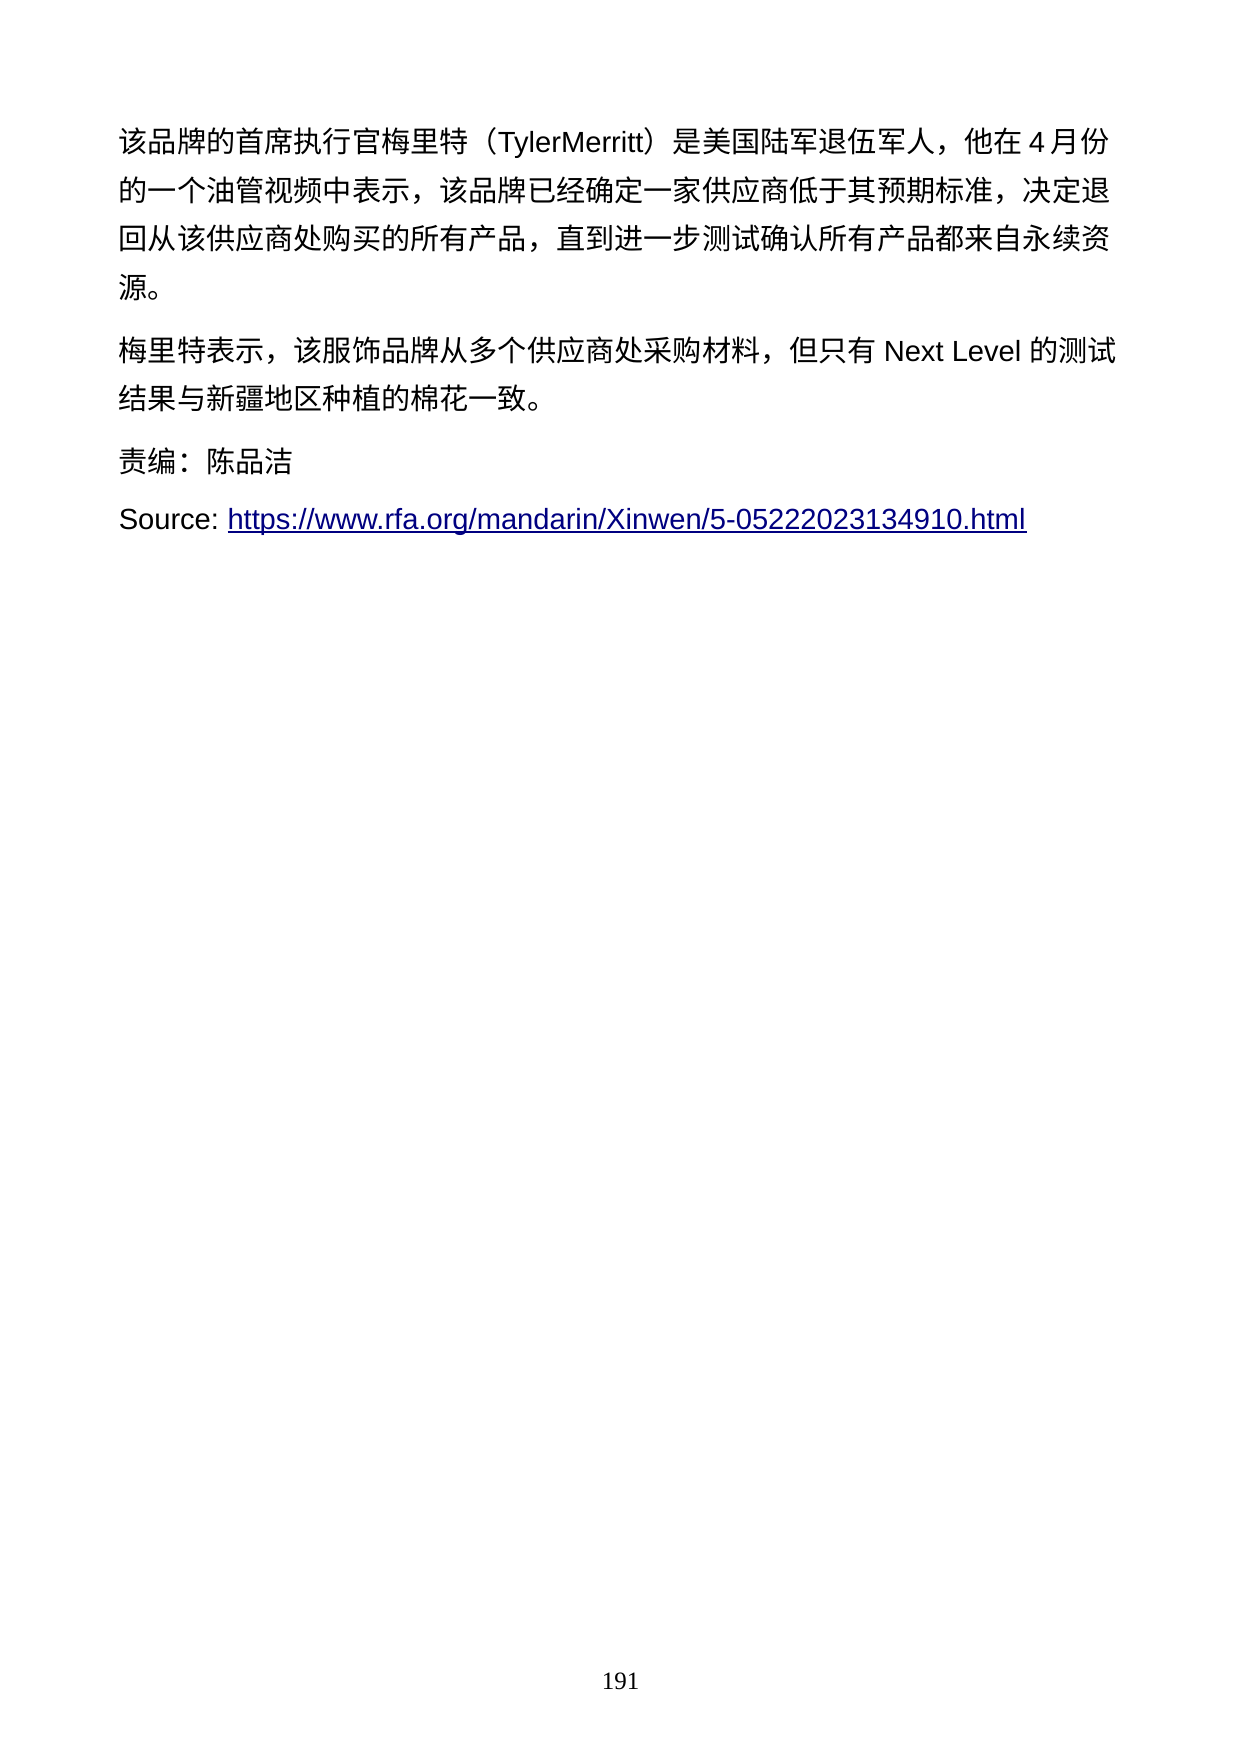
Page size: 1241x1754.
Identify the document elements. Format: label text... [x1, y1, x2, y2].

text 该品牌的首席执行官梅里特（TylerMerritt）是美国陆军退伍军人，他在4月份的一个油管视频中表示，该品牌已经确定一家供应商低于其预期标准，决定退回从该供应商处购买的所有产品，直到进一步测试确认所有产品都来自永续资源。 [118, 118, 1122, 306]
text Source: https://www.rfa.org/mandarin/Xinwen/5-05222023134910.html [118, 502, 1122, 536]
text 梅里特表示，该服饰品牌从多个供应商处采购材料，但只有 Next Level 的测试结果与新疆地区种植的棉花一致。 [118, 327, 1122, 418]
text 责编：陈品洁 [118, 439, 1122, 481]
